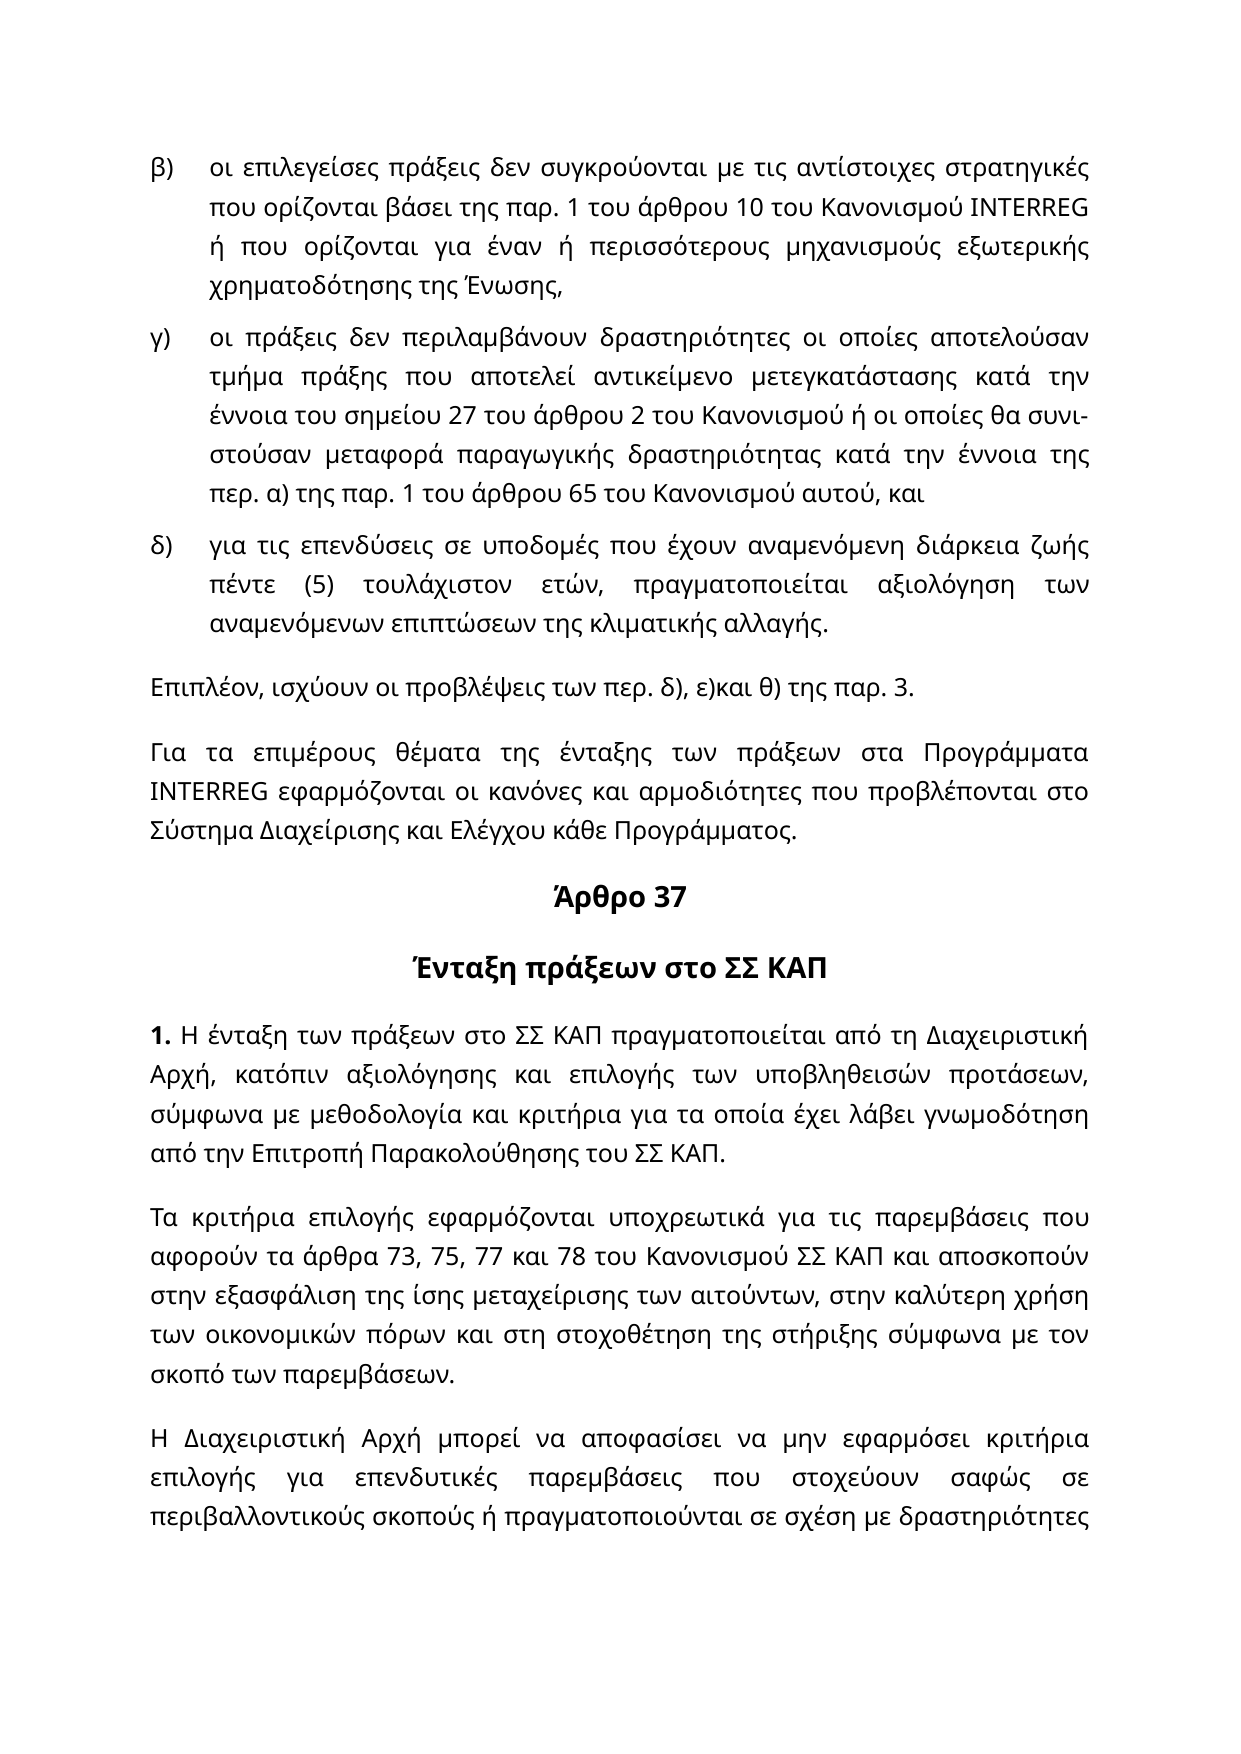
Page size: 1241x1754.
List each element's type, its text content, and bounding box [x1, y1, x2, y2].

list δ) για τις επενδύσεις σε υποδομές που έχουν αναμενόμενη διάρκεια ζωής πέντε (5) τουλάχιστον ετών, πραγματοποιείται αξιολόγηση των αναμενόμενων επιπτώσεων της κλιματικής αλλαγής. [150, 527, 1090, 640]
text 1. Η ένταξη των πράξεων στο ΣΣ ΚΑΠ πραγματοποιείται από τη Διαχειριστική Αρχή, κατόπιν αξιολόγησης και επιλογής των υποβληθεισών προτάσεων, σύμφωνα με μεθοδολογία και κριτήρια για τα οποία έχει λάβει γνωμοδότηση από την Επιτροπή Παρακολούθησης του ΣΣ ΚΑΠ. [150, 1018, 1090, 1169]
list γ) οι πράξεις δεν περιλαμβάνουν δραστηριότητες οι οποίες αποτελούσαν τμήμα πράξης που αποτελεί αντικείμενο μετεγκατάστασης κατά την έννοια του σημείου 27 του άρθρου 2 του Κανονισμού ή οι οποίες θα συνι- στούσαν μεταφορά παραγωγικής δραστηριότητας κατά την έννοια της περ. α) της παρ. 1 του άρθρου 65 του Κανονισμού αυτού, και [150, 319, 1090, 510]
text Η Διαχειριστική Αρχή μπορεί να αποφασίσει να μην εφαρμόσει κριτήρια επιλογής για επενδυτικές παρεμβάσεις που στοχεύουν σαφώς σε περιβαλλοντικούς σκοπούς ή πραγματοποιούνται σε σχέση με δραστηριότητες [150, 1420, 1090, 1533]
text Για τα επιμέρους θέματα της ένταξης των πράξεων στα Προγράμματα INTERREG εφαρμόζονται οι κανόνες και αρμοδιότητες που προβλέπονται στο Σύστημα Διαχείρισης και Ελέγχου κάθε Προγράμματος. [150, 734, 1090, 847]
subtitle Άρθρο 37 [150, 877, 1090, 916]
subtitle Ένταξη πράξεων στο ΣΣ ΚΑΠ [150, 947, 1090, 987]
list β) οι επιλεγείσες πράξεις δεν συγκρούονται με τις αντίστοιχες στρατηγικές που ορίζονται βάσει της παρ. 1 του άρθρου 10 του Κανονισμού INTERREG ή που ορίζονται για έναν ή περισσότερους μηχανισμούς εξωτερικής χρηματοδότησης της Ένωσης, [150, 150, 1090, 302]
text Τα κριτήρια επιλογής εφαρμόζονται υποχρεωτικά για τις παρεμβάσεις που αφορούν τα άρθρα 73, 75, 77 και 78 του Κανονισμού ΣΣ ΚΑΠ και αποσκοπούν στην εξασφάλιση της ίσης μεταχείρισης των αιτούντων, στην καλύτερη χρήση των οικονομικών πόρων και στη στοχοθέτηση της στήριξης σύμφωνα με τον σκοπό των παρεμβάσεων. [150, 1199, 1090, 1390]
text Επιπλέον, ισχύουν οι προβλέψεις των περ. δ), ε)και θ) της παρ. 3. [150, 670, 1090, 704]
